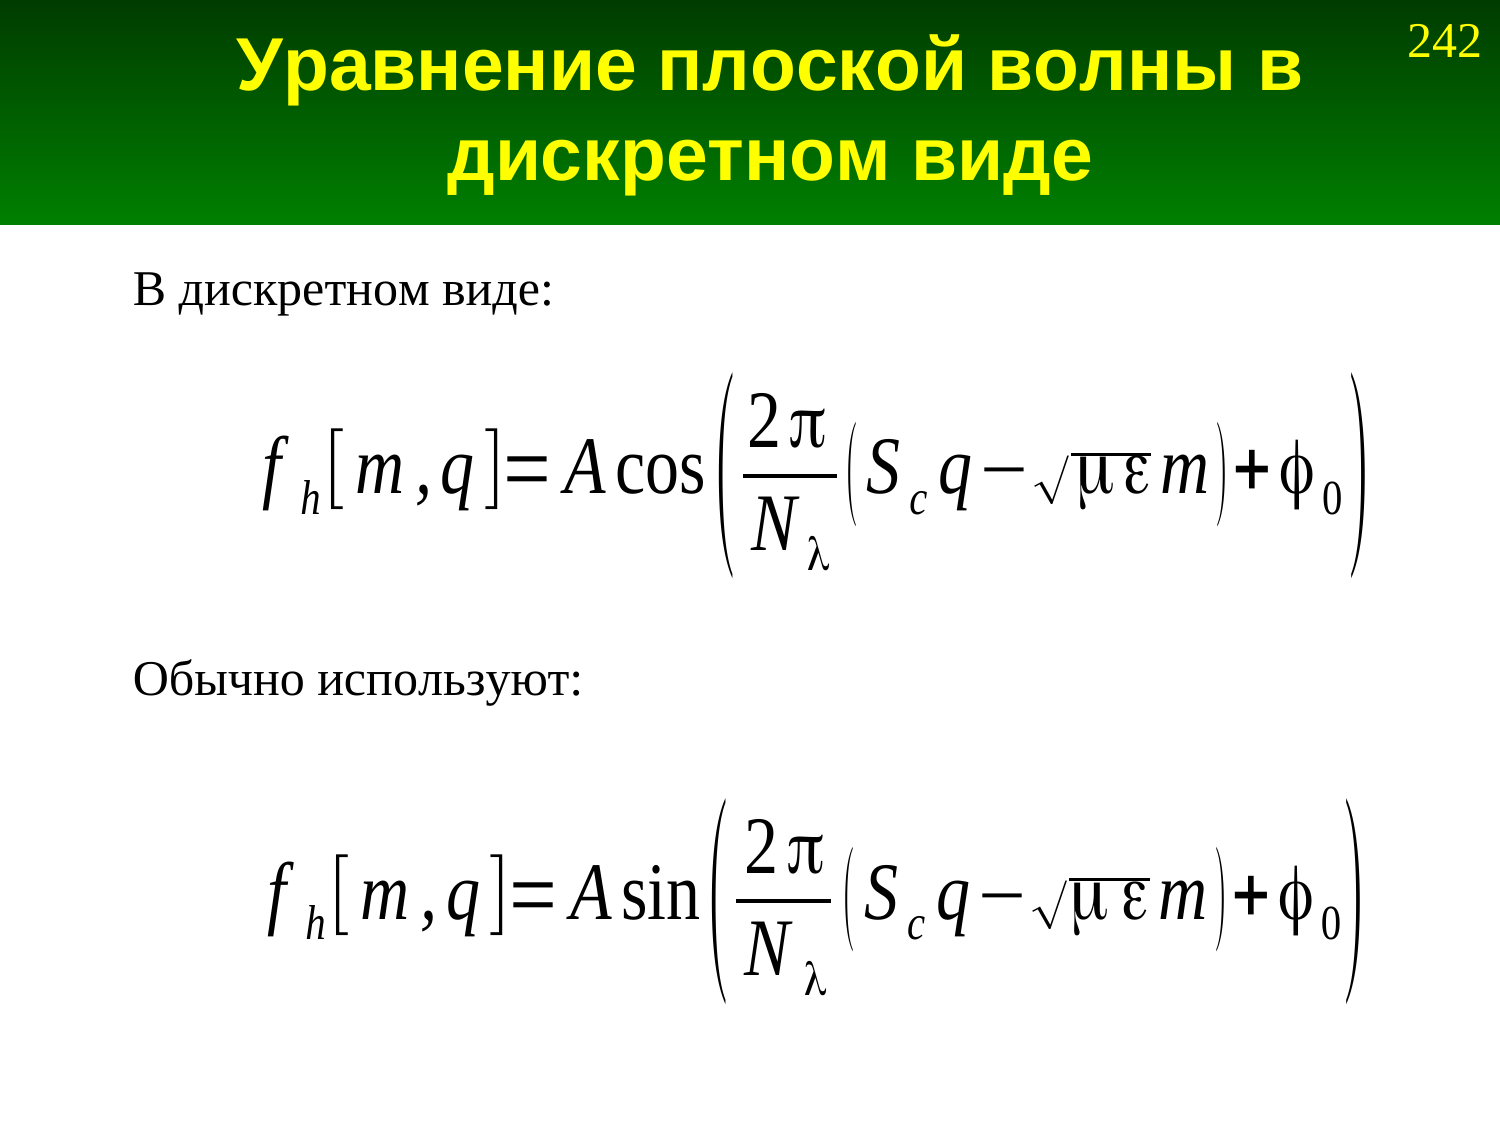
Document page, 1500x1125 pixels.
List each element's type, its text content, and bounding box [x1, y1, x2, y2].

chart [232, 366, 1386, 581]
text_box Обычно используют: [118, 637, 599, 713]
chart [237, 791, 1384, 1006]
title Уравнение плоской волны в дискретном виде [100, 7, 1441, 204]
text_box В дискретном виде: [118, 248, 570, 323]
